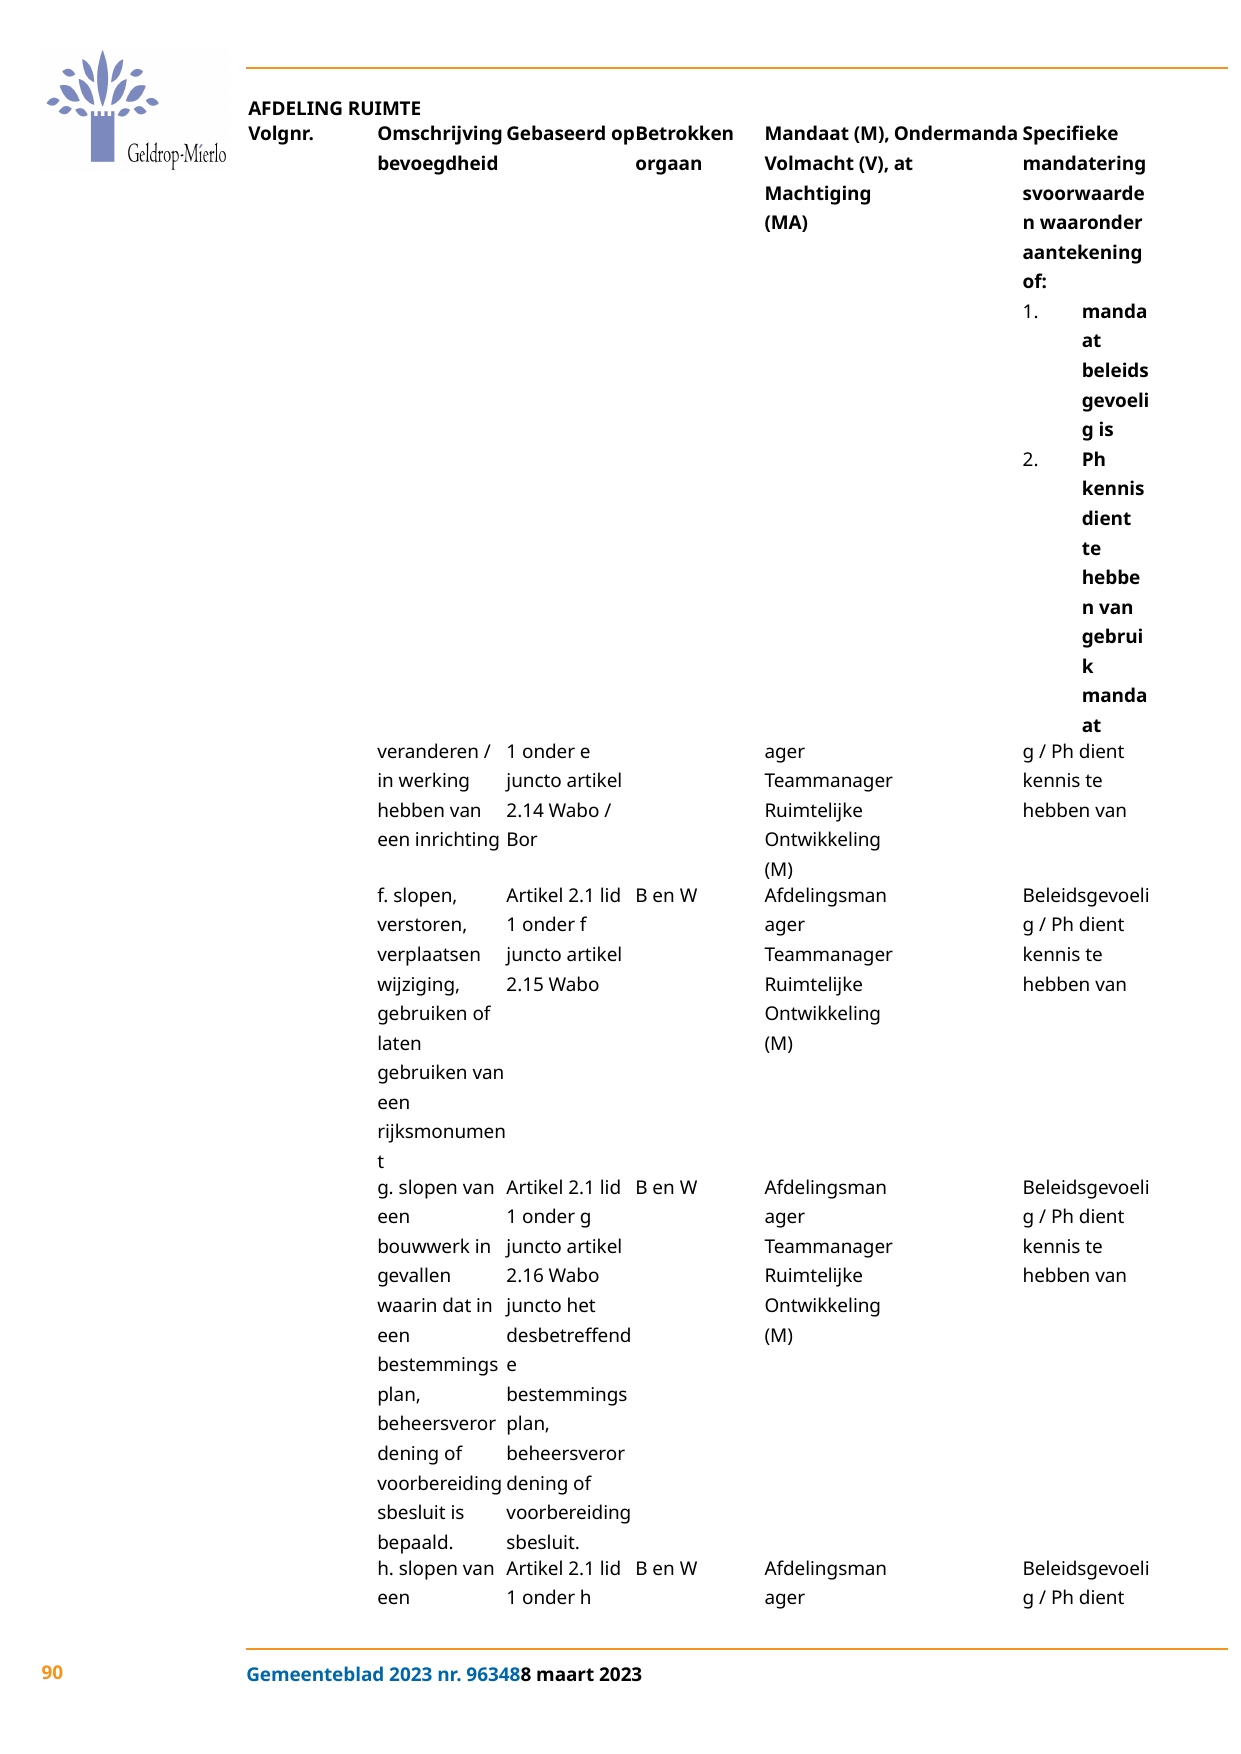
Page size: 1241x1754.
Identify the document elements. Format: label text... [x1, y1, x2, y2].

table_cell Beleidsgevoelig / Ph dient kennis te hebben van [1023, 882, 1152, 1174]
table_cell g. slopen van een bouwwerk in gevallen waarin dat in een bestemmingsplan, beheersverordening of voorbereidingsbesluit is bepaald. [377, 1174, 506, 1555]
table_cell Mandaat (M), Volmacht (V), Machtiging (MA) [764, 121, 893, 738]
table_cell [894, 738, 1022, 882]
table_cell Omschrijving bevoegdheid [377, 121, 506, 738]
table_cell Afdelingsmanager Teammanager Ruimtelijke Ontwikkeling (M) [764, 882, 893, 1174]
table_cell Betrokken orgaan [635, 121, 764, 738]
table_cell [248, 1555, 377, 1610]
table_header AFDELING RUIMTE [248, 95, 1152, 121]
table_cell f. slopen, verstoren, verplaatsen wijziging, gebruiken of laten gebruiken van een rijksmonument [377, 882, 506, 1174]
table_cell Artikel 2.1 lid 1 onder h [506, 1555, 635, 1610]
table_cell Beleidsgevoelig / Ph dient kennis te hebben van [1023, 1174, 1152, 1555]
table_cell veranderen / in werking hebben van een inrichting [377, 738, 506, 882]
table_cell B en W [635, 1174, 764, 1555]
table_cell [894, 882, 1022, 1174]
table_cell Artikel 2.1 lid 1 onder g juncto artikel 2.16 Wabo juncto het desbetreffende bestemmingsplan, beheersverordening of voorbereidingsbesluit. [506, 1174, 635, 1555]
table_cell Beleidsgevoelig / Ph dient [1023, 1555, 1152, 1610]
table_cell [894, 1174, 1022, 1555]
table_cell [248, 738, 377, 882]
table_cell [894, 1555, 1022, 1610]
table_cell Afdelingsmanager Teammanager Ruimtelijke Ontwikkeling (M) [764, 1174, 893, 1555]
table_cell g / Ph dient kennis te hebben van [1023, 738, 1152, 882]
table_cell 1 onder e juncto artikel 2.14 Wabo / Bor [506, 738, 635, 882]
table_cell Artikel 2.1 lid 1 onder f juncto artikel 2.15 Wabo [506, 882, 635, 1174]
table_cell B en W [635, 1555, 764, 1610]
table_cell h. slopen van een [377, 1555, 506, 1610]
table_cell Ondermandaat [894, 121, 1022, 738]
picture [41, 47, 231, 172]
table_cell ager Teammanager Ruimtelijke Ontwikkeling (M) [764, 738, 893, 882]
table_cell Gebaseerd op [506, 121, 635, 738]
table_cell Specifieke mandateringsvoorwaarden waaronder aantekening of: mandaat beleidsgevoelig is Ph kennis dient te hebben van gebruik mandaat [1023, 121, 1152, 738]
table_cell [248, 882, 377, 1174]
table_cell B en W [635, 882, 764, 1174]
table_cell Volg­nr. [248, 121, 377, 738]
table_cell [248, 1174, 377, 1555]
table_cell Afdelingsmanager [764, 1555, 893, 1610]
table_cell [635, 738, 764, 882]
